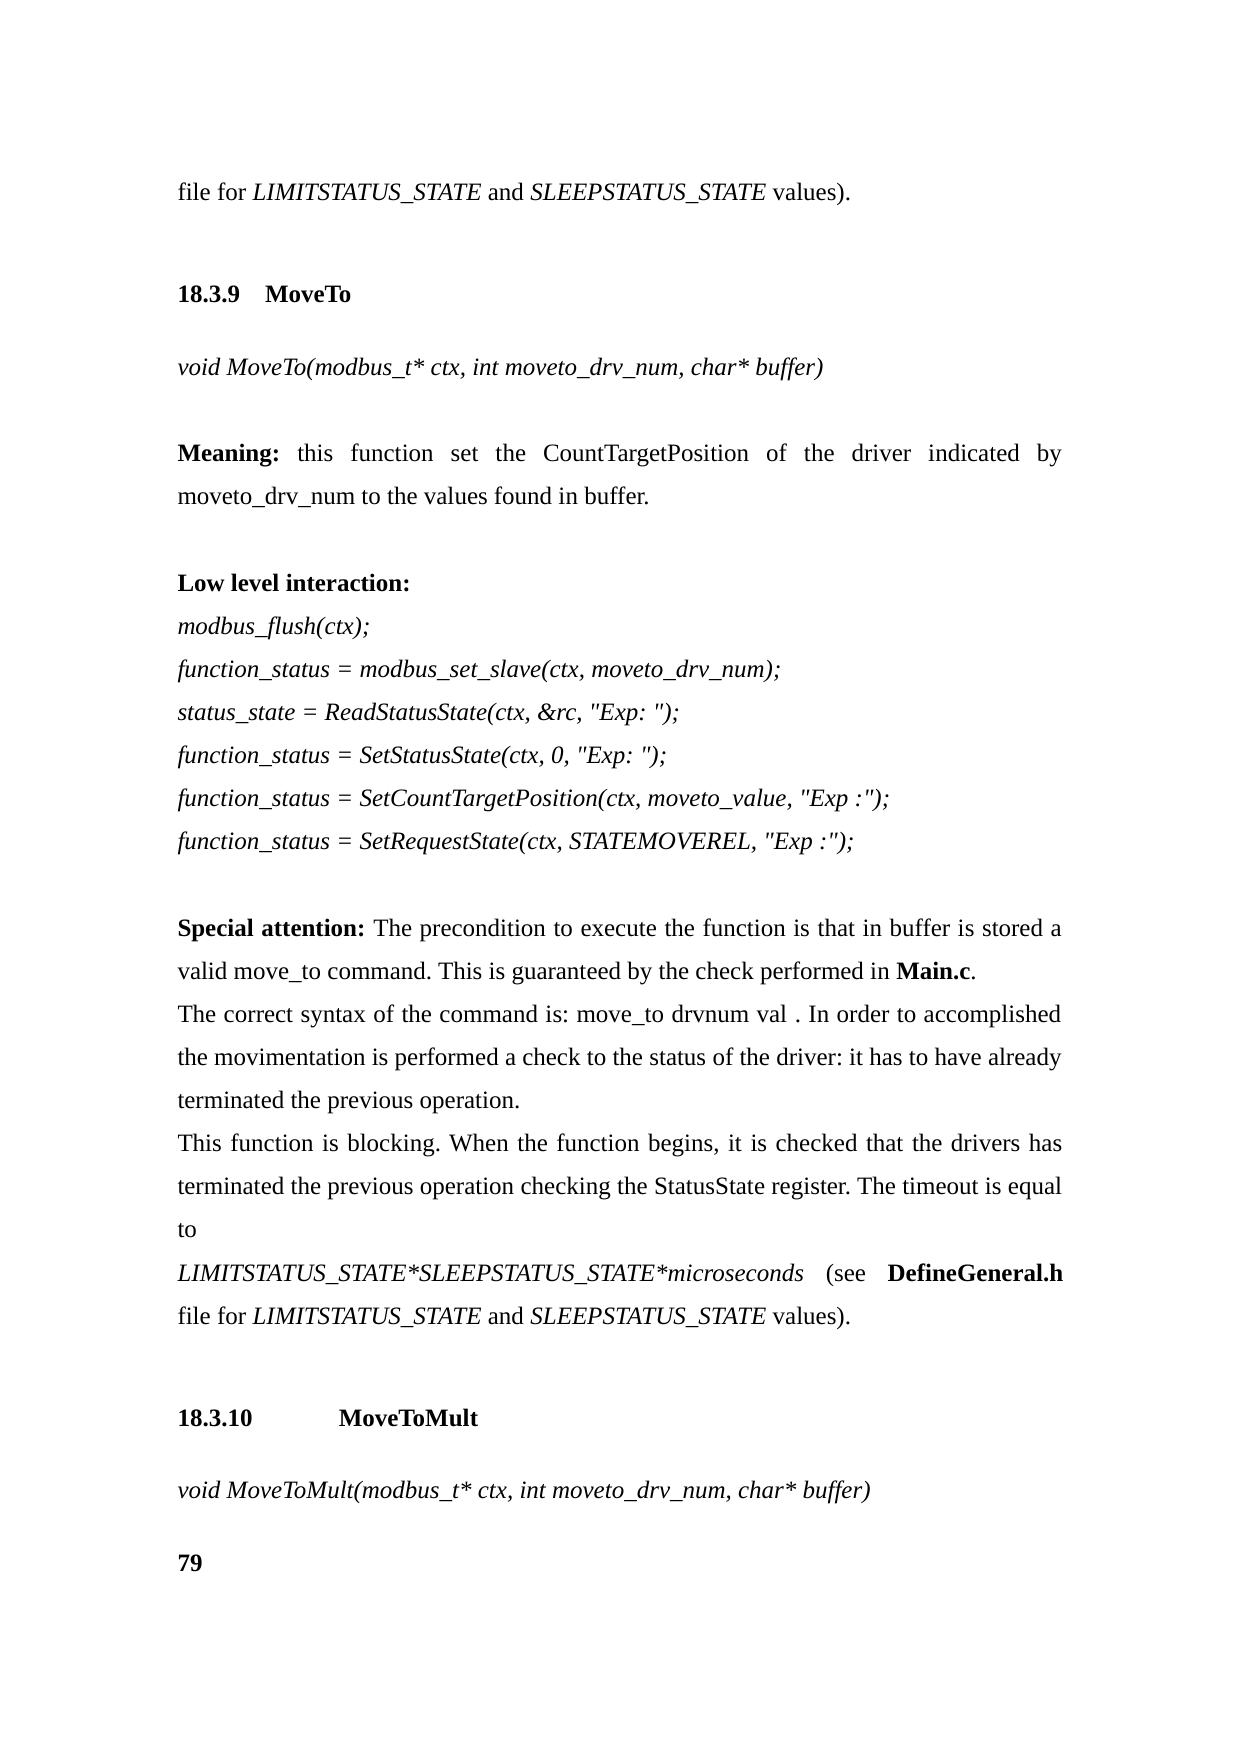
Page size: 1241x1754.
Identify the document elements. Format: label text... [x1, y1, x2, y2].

text This function is blocking. When the function begins, it is checked that the drivers has terminated the previous operation checking the StatusState register. The timeout is equal to [177, 1128, 1063, 1243]
text function_status = SetCountTargetPosition(ctx, moveto_value, "Exp :"); [177, 783, 1063, 812]
text file for LIMITSTATUS_STATE and SLEEPSTATUS_STATE values). [177, 177, 1063, 206]
text status_state = ReadStatusState(ctx, &rc, "Exp: "); [177, 697, 1063, 726]
text void MoveTo(modbus_t* ctx, int moveto_drv_num, char* buffer) [177, 352, 1063, 381]
text Special attention: The precondition to execute the function is that in buffer is stored a valid move_to command. This is guaranteed by the check performed in Main.c. [177, 913, 1063, 984]
subtitle MoveToMult [177, 1403, 1063, 1432]
text function_status = SetRequestState(ctx, STATEMOVEREL, "Exp :"); [177, 826, 1063, 855]
text Low level interaction: [177, 568, 1063, 596]
text LIMITSTATUS_STATE*SLEEPSTATUS_STATE*microseconds (see DefineGeneral.h file for LIMITSTATUS_STATE and SLEEPSTATUS_STATE values). [177, 1258, 1063, 1329]
text function_status = modbus_set_slave(ctx, moveto_drv_num); [177, 654, 1063, 683]
text function_status = SetStatusState(ctx, 0, "Exp: "); [177, 740, 1063, 769]
text modbus_flush(ctx); [177, 611, 1063, 639]
text Meaning: this function set the CountTargetPosition of the driver indicated by moveto_drv_num to the values found in buffer. [177, 438, 1063, 510]
text void MoveToMult(modbus_t* ctx, int moveto_drv_num, char* buffer) [177, 1476, 1063, 1504]
text The correct syntax of the command is: move_to drvnum val . In order to accomplished the movimentation is performed a check to the status of the driver: it has to have already terminated the previous operation. [177, 999, 1063, 1114]
subtitle MoveTo [177, 279, 1063, 308]
